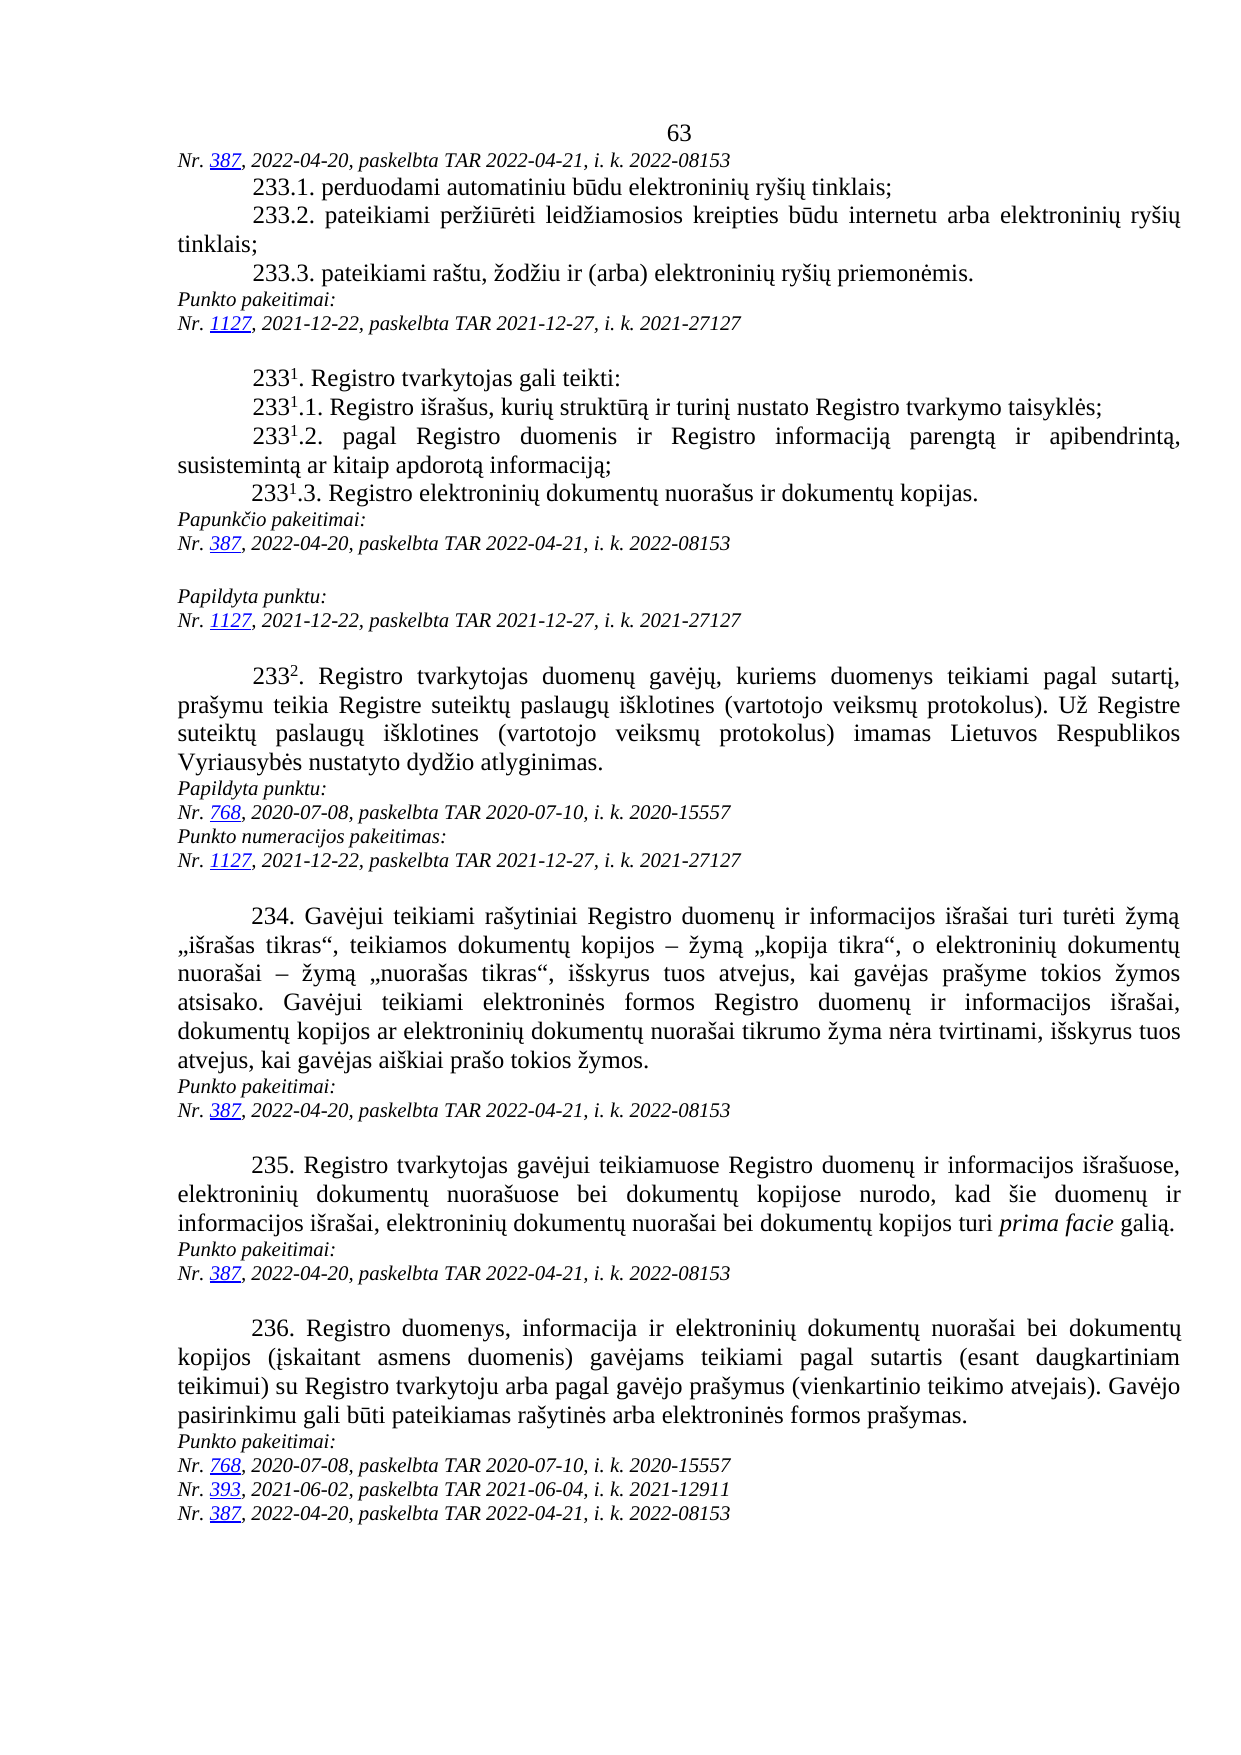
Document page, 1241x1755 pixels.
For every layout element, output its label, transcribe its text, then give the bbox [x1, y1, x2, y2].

text 234. Gavėjui teikiami rašytiniai Registro duomenų ir informacijos išrašai turi turėti žymą „išrašas tikras“, teikiamos dokumentų kopijos – žymą „kopija tikra“, o elektroninių dokumentų nuorašai – žymą „nuorašas tikras“, išskyrus tuos atvejus, kai gavėjas prašyme tokios žymos atsisako. Gavėjui teikiami elektroninės formos Registro duomenų ir informacijos išrašai, dokumentų kopijos ar elektroninių dokumentų nuorašai tikrumo žyma nėra tvirtinami, išskyrus tuos atvejus, kai gavėjas aiškiai prašo tokios žymos. [177, 901, 1181, 1073]
text 236. Registro duomenys, informacija ir elektroninių dokumentų nuorašai bei dokumentų kopijos (įskaitant asmens duomenis) gavėjams teikiami pagal sutartis (esant daugkartiniam teikimui) su Registro tvarkytoju arba pagal gavėjo prašymus (vienkartinio teikimo atvejais). Gavėjo pasirinkimu gali būti pateikiamas rašytinės arba elektroninės formos prašymas. [177, 1313, 1181, 1428]
text Nr. 387, 2022-04-20, paskelbta TAR 2022-04-21, i. k. 2022-08153 [177, 1261, 1181, 1285]
text 2331. Registro tvarkytojas gali teikti: [177, 363, 1181, 392]
text 233.2. pateikiami peržiūrėti leidžiamosios kreipties būdu internetu arba elektroninių ryšių tinklais; [177, 200, 1181, 258]
text 233.3. pateikiami raštu, žodžiu ir (arba) elektroninių ryšių priemonėmis. [177, 258, 1181, 287]
text Nr. 1127, 2021-12-22, paskelbta TAR 2021-12-27, i. k. 2021-27127 [177, 848, 1181, 872]
text Nr. 387, 2022-04-20, paskelbta TAR 2022-04-21, i. k. 2022-08153 [177, 1098, 1181, 1122]
text Punkto numeracijos pakeitimas: [177, 824, 1181, 848]
text Papildyta punktu: [177, 584, 1181, 608]
text 2332. Registro tvarkytojas duomenų gavėjų, kuriems duomenys teikiami pagal sutartį, prašymu teikia Registre suteiktų paslaugų išklotines (vartotojo veiksmų protokolus). Už Registre suteiktų paslaugų išklotines (vartotojo veiksmų protokolus) imamas Lietuvos Respublikos Vyriausybės nustatyto dydžio atlyginimas. [177, 661, 1181, 776]
text 233.1. perduodami automatiniu būdu elektroninių ryšių tinklais; [177, 172, 1181, 200]
text Punkto pakeitimai: [177, 1237, 1181, 1261]
text Nr. 768, 2020-07-08, paskelbta TAR 2020-07-10, i. k. 2020-15557 [177, 800, 1181, 824]
text Punkto pakeitimai: [177, 1073, 1181, 1098]
text 235. Registro tvarkytojas gavėjui teikiamuose Registro duomenų ir informacijos išrašuose, elektroninių dokumentų nuorašuose bei dokumentų kopijose nurodo, kad šie duomenų ir informacijos išrašai, elektroninių dokumentų nuorašai bei dokumentų kopijos turi prima facie galią. [177, 1150, 1181, 1237]
text Punkto pakeitimai: [177, 1428, 1181, 1453]
text Nr. 768, 2020-07-08, paskelbta TAR 2020-07-10, i. k. 2020-15557 [177, 1453, 1181, 1477]
text Nr. 387, 2022-04-20, paskelbta TAR 2022-04-21, i. k. 2022-08153 [177, 148, 1181, 172]
text Nr. 387, 2022-04-20, paskelbta TAR 2022-04-21, i. k. 2022-08153 [177, 531, 1181, 555]
text Nr. 1127, 2021-12-22, paskelbta TAR 2021-12-27, i. k. 2021-27127 [177, 608, 1181, 632]
text Nr. 1127, 2021-12-22, paskelbta TAR 2021-12-27, i. k. 2021-27127 [177, 311, 1181, 335]
text Papildyta punktu: [177, 776, 1181, 800]
text Punkto pakeitimai: [177, 287, 1181, 311]
text 2331.3. Registro elektroninių dokumentų nuorašus ir dokumentų kopijas. [177, 478, 1181, 507]
text Nr. 393, 2021-06-02, paskelbta TAR 2021-06-04, i. k. 2021-12911 [177, 1477, 1181, 1501]
text 2331.1. Registro išrašus, kurių struktūrą ir turinį nustato Registro tvarkymo taisyklės; [177, 392, 1181, 421]
text Papunkčio pakeitimai: [177, 507, 1181, 531]
text Nr. 387, 2022-04-20, paskelbta TAR 2022-04-21, i. k. 2022-08153 [177, 1501, 1181, 1525]
text 2331.2. pagal Registro duomenis ir Registro informaciją parengtą ir apibendrintą, susistemintą ar kitaip apdorotą informaciją; [177, 421, 1181, 478]
